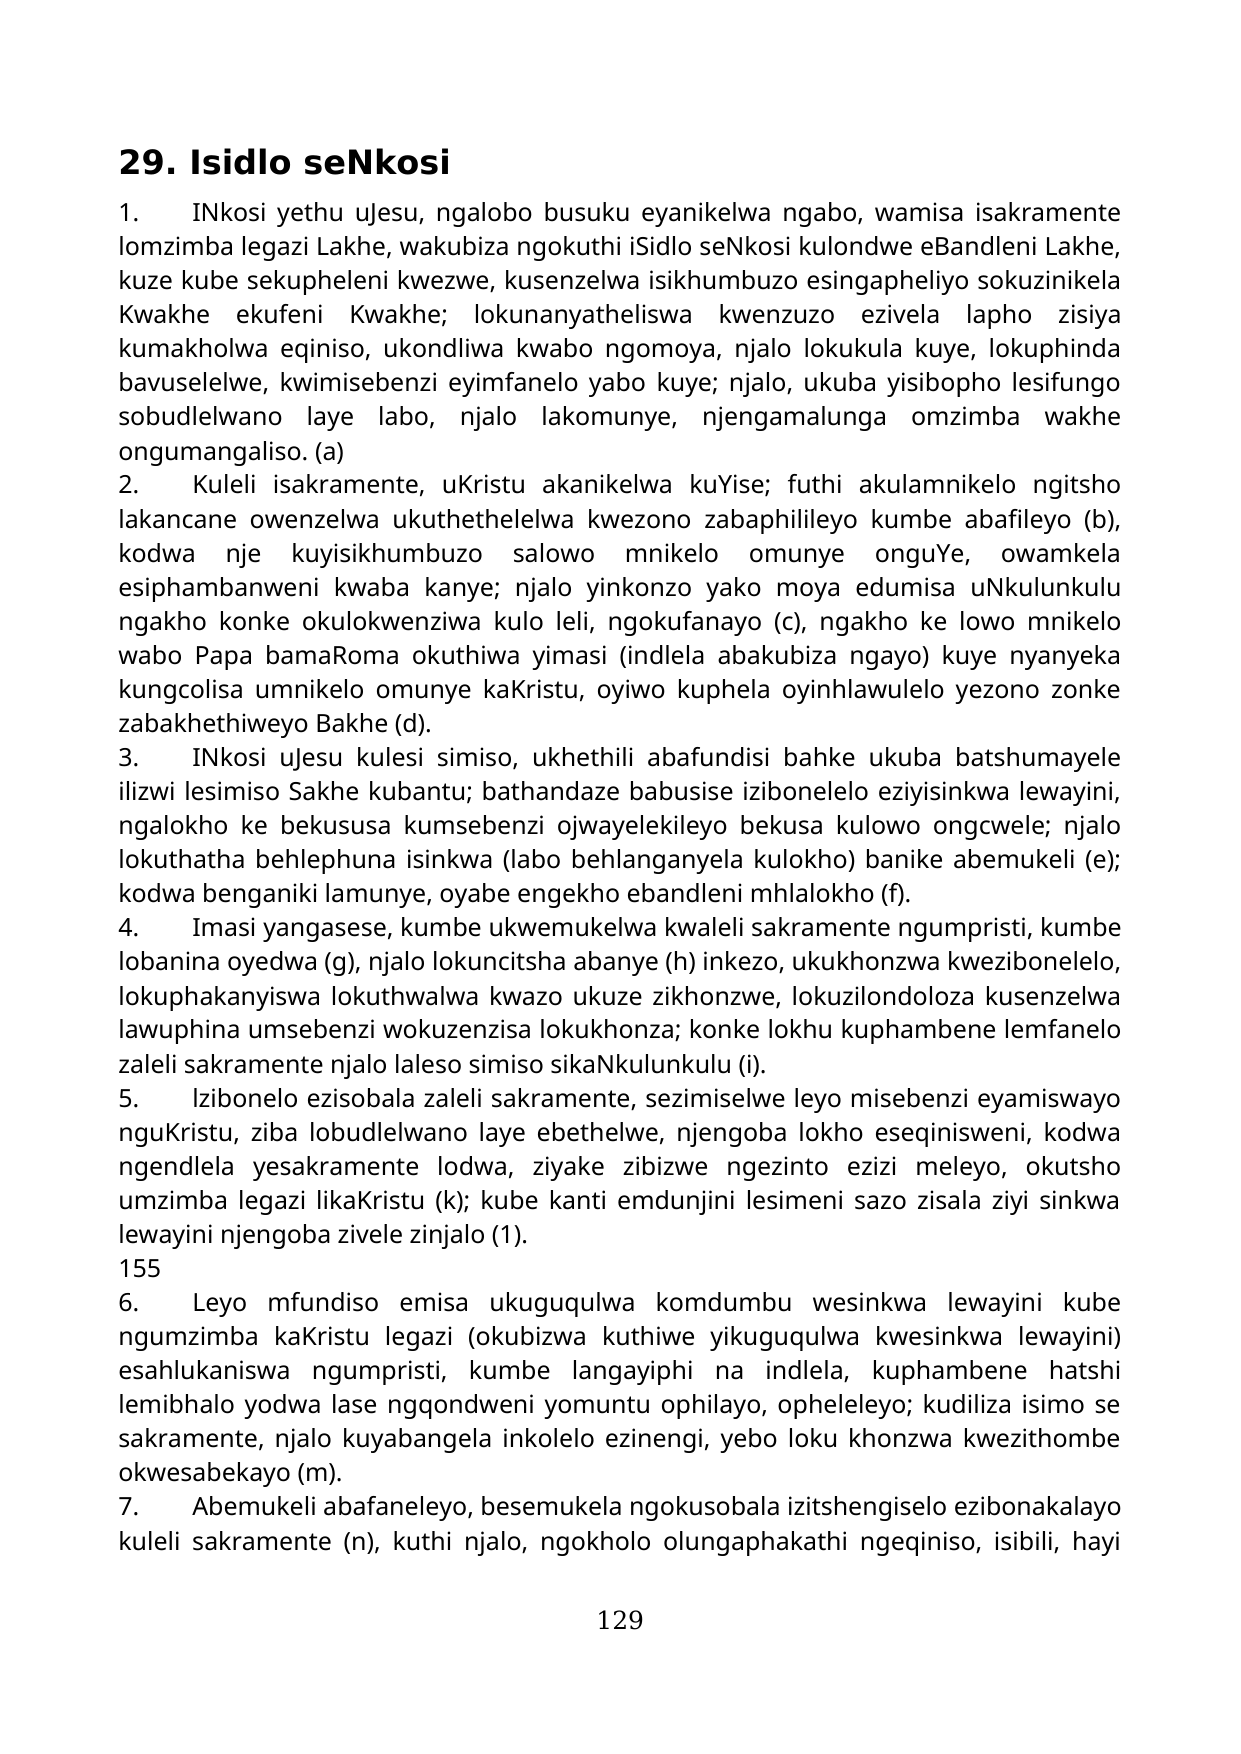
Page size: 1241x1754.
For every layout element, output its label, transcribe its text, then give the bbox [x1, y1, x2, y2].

text 3. INkosi uJesu kulesi simiso, ukhethili abafundisi bahke ukuba batshumayele ilizwi lesimiso Sakhe kubantu; bathandaze babusise izibonelelo eziyisinkwa lewayini, ngalokho ke bekususa kumsebenzi ojwayelekileyo bekusa kulowo ongcwele; njalo lokuthatha behlephuna isinkwa (labo behlanganyela kulokho) banike abemukeli (e); kodwa benganiki lamunye, oyabe engekho ebandleni mhlalokho (f). [118, 740, 1122, 910]
subtitle 29. Isidlo seNkosi [118, 143, 1122, 182]
text 2. Kuleli isakramente, uKristu akanikelwa kuYise; futhi akulamnikelo ngitsho lakancane owenzelwa ukuthethelelwa kwezono zabaphilileyo kumbe abafileyo (b), kodwa nje kuyisikhumbuzo salowo mnikelo omunye onguYe, owamkela esiphambanweni kwaba kanye; njalo yinkonzo yako moya edumisa uNkulunkulu ngakho konke okulokwenziwa kulo leli, ngokufanayo (c), ngakho ke lowo mnikelo wabo Papa bamaRoma okuthiwa yimasi (indlela abakubiza ngayo) kuye nyanyeka kungcolisa umnikelo omunye kaKristu, oyiwo kuphela oyinhlawulelo yezono zonke zabakhethiweyo Bakhe (d). [118, 467, 1122, 740]
text 6. Leyo mfundiso emisa ukuguqulwa komdumbu wesinkwa lewayini kube ngumzimba kaKristu legazi (okubizwa kuthiwe yikuguqulwa kwesinkwa lewayini) esahlukaniswa ngumpristi, kumbe langayiphi na indlela, kuphambene hatshi lemibhalo yodwa lase ngqondweni yomuntu ophilayo, opheleleyo; kudiliza isimo se sakramente, njalo kuyabangela inkolelo ezinengi, yebo loku khonzwa kwezithombe okwesabekayo (m). [118, 1285, 1122, 1489]
text 5. lzibonelo ezisobala zaleli sakramente, sezimiselwe leyo misebenzi eyamiswayo nguKristu, ziba lobudlelwano laye ebethelwe, njengoba lokho eseqinisweni, kodwa ngendlela yesakramente lodwa, ziyake zibizwe ngezinto ezizi meleyo, okutsho umzimba legazi likaKristu (k); kube kanti emdunjini lesimeni sazo zisala ziyi sinkwa lewayini njengoba zivele zinjalo (1). [118, 1080, 1122, 1251]
text 4. Imasi yangasese, kumbe ukwemukelwa kwaleli sakramente ngumpristi, kumbe lobanina oyedwa (g), njalo lokuncitsha abanye (h) inkezo, ukukhonzwa kwezibonelelo, lokuphakanyiswa lokuthwalwa kwazo ukuze zikhonzwe, lokuzilondoloza kusenzelwa lawuphina umsebenzi wokuzenzisa lokukhonza; konke lokhu kuphambene lemfanelo zaleli sakramente njalo laleso simiso sikaNkulunkulu (i). [118, 910, 1122, 1080]
text 1. INkosi yethu uJesu, ngalobo busuku eyanikelwa ngabo, wamisa isakramente lomzimba legazi Lakhe, wakubiza ngokuthi iSidlo seNkosi kulondwe eBandleni Lakhe, kuze kube sekupheleni kwezwe, kusenzelwa isikhumbuzo esingapheliyo sokuzinikela Kwakhe ekufeni Kwakhe; lokunanyatheliswa kwenzuzo ezivela lapho zisiya kumakholwa eqiniso, ukondliwa kwabo ngomoya, njalo lokukula kuye, lokuphinda bavuselelwe, kwimisebenzi eyimfanelo yabo kuye; njalo, ukuba yisibopho lesifungo sobudlelwano laye labo, njalo lakomunye, njengamalunga omzimba wakhe ongumangaliso. (a) [118, 195, 1122, 467]
text 7. Abemukeli abafaneleyo, besemukela ngokusobala izitshengiselo ezibonakalayo kuleli sakramente (n), kuthi njalo, ngokholo olungaphakathi ngeqiniso, isibili, hayi [118, 1489, 1122, 1557]
text 155 [118, 1251, 1122, 1285]
